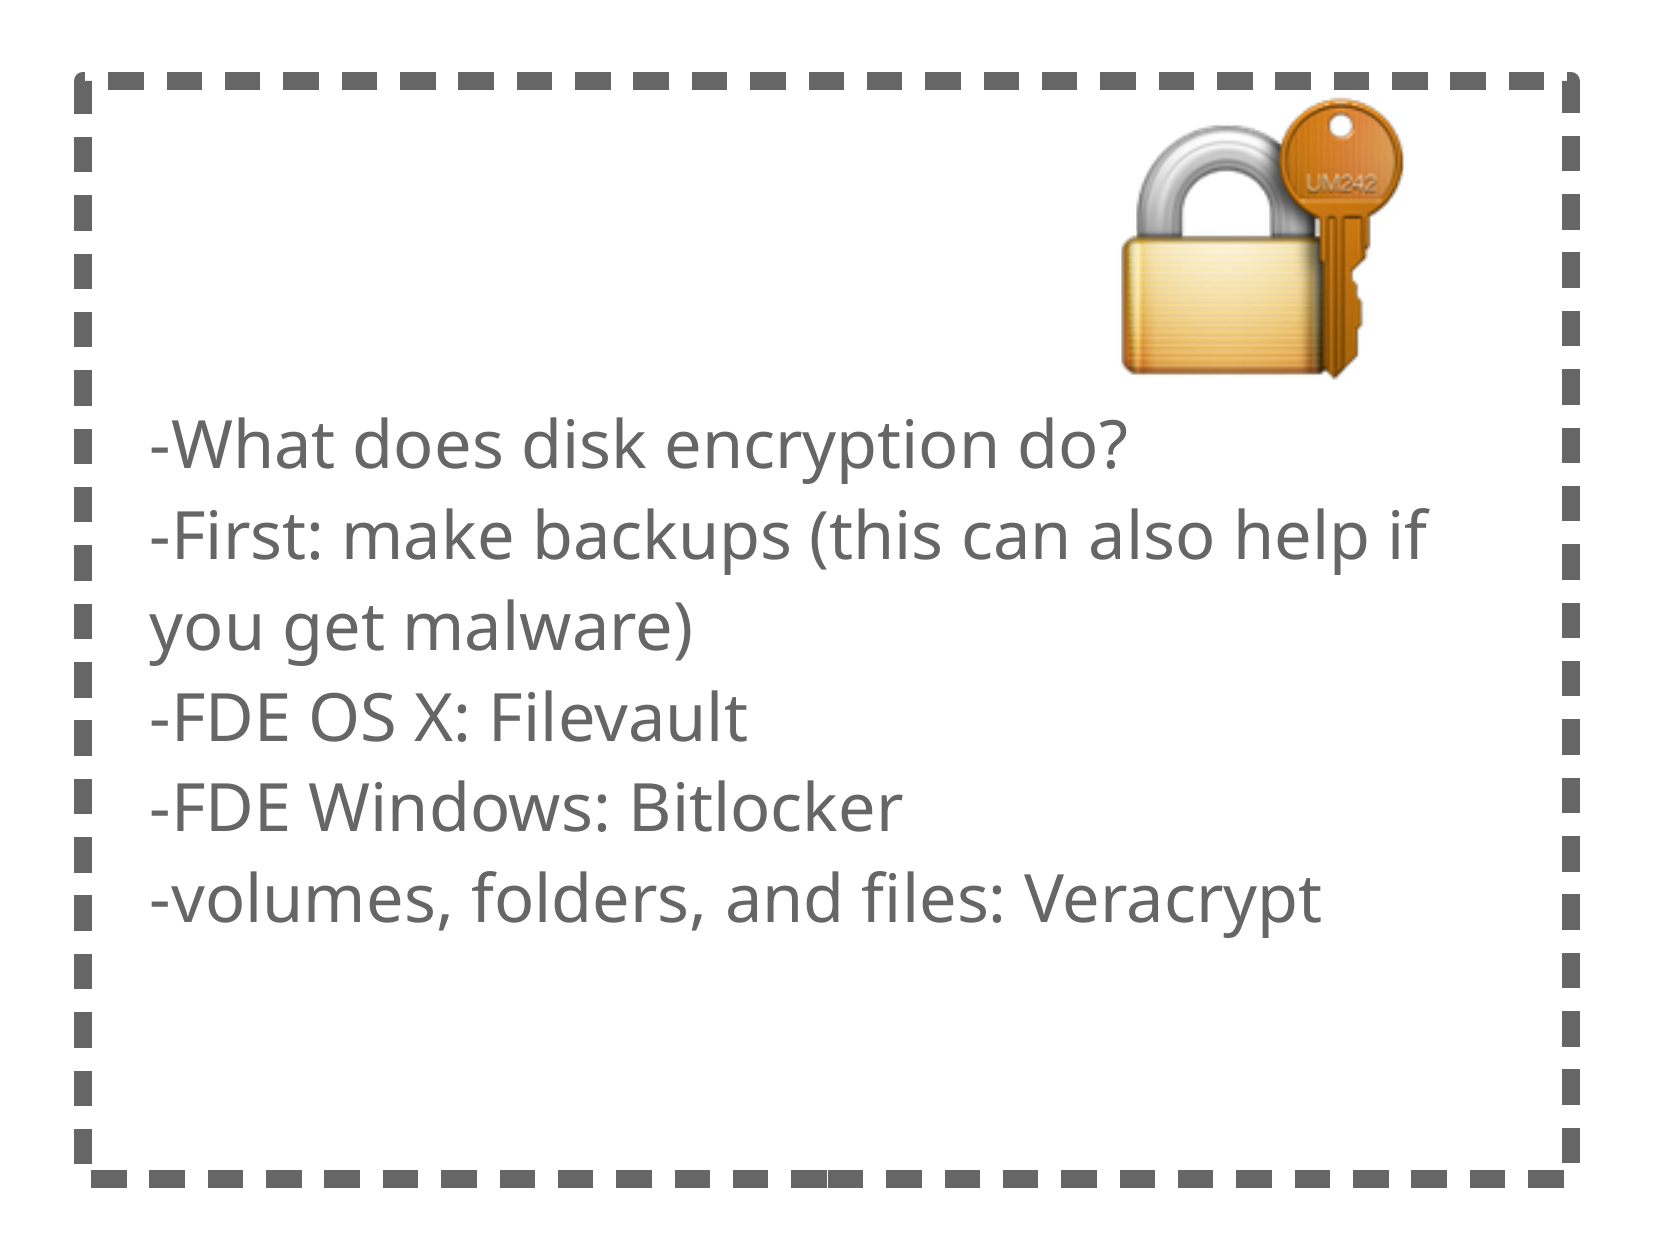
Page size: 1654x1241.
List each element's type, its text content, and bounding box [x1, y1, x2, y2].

subtitle [82, 81, 1571, 1179]
picture [1110, 89, 1411, 391]
text_box -What does disk encryption do? -First: make backups (this can also help if you get malware) -FDE OS X: Filevault -FDE Windows: Bitlocker -volumes, folders, and files: Veracrypt [135, 390, 1501, 959]
